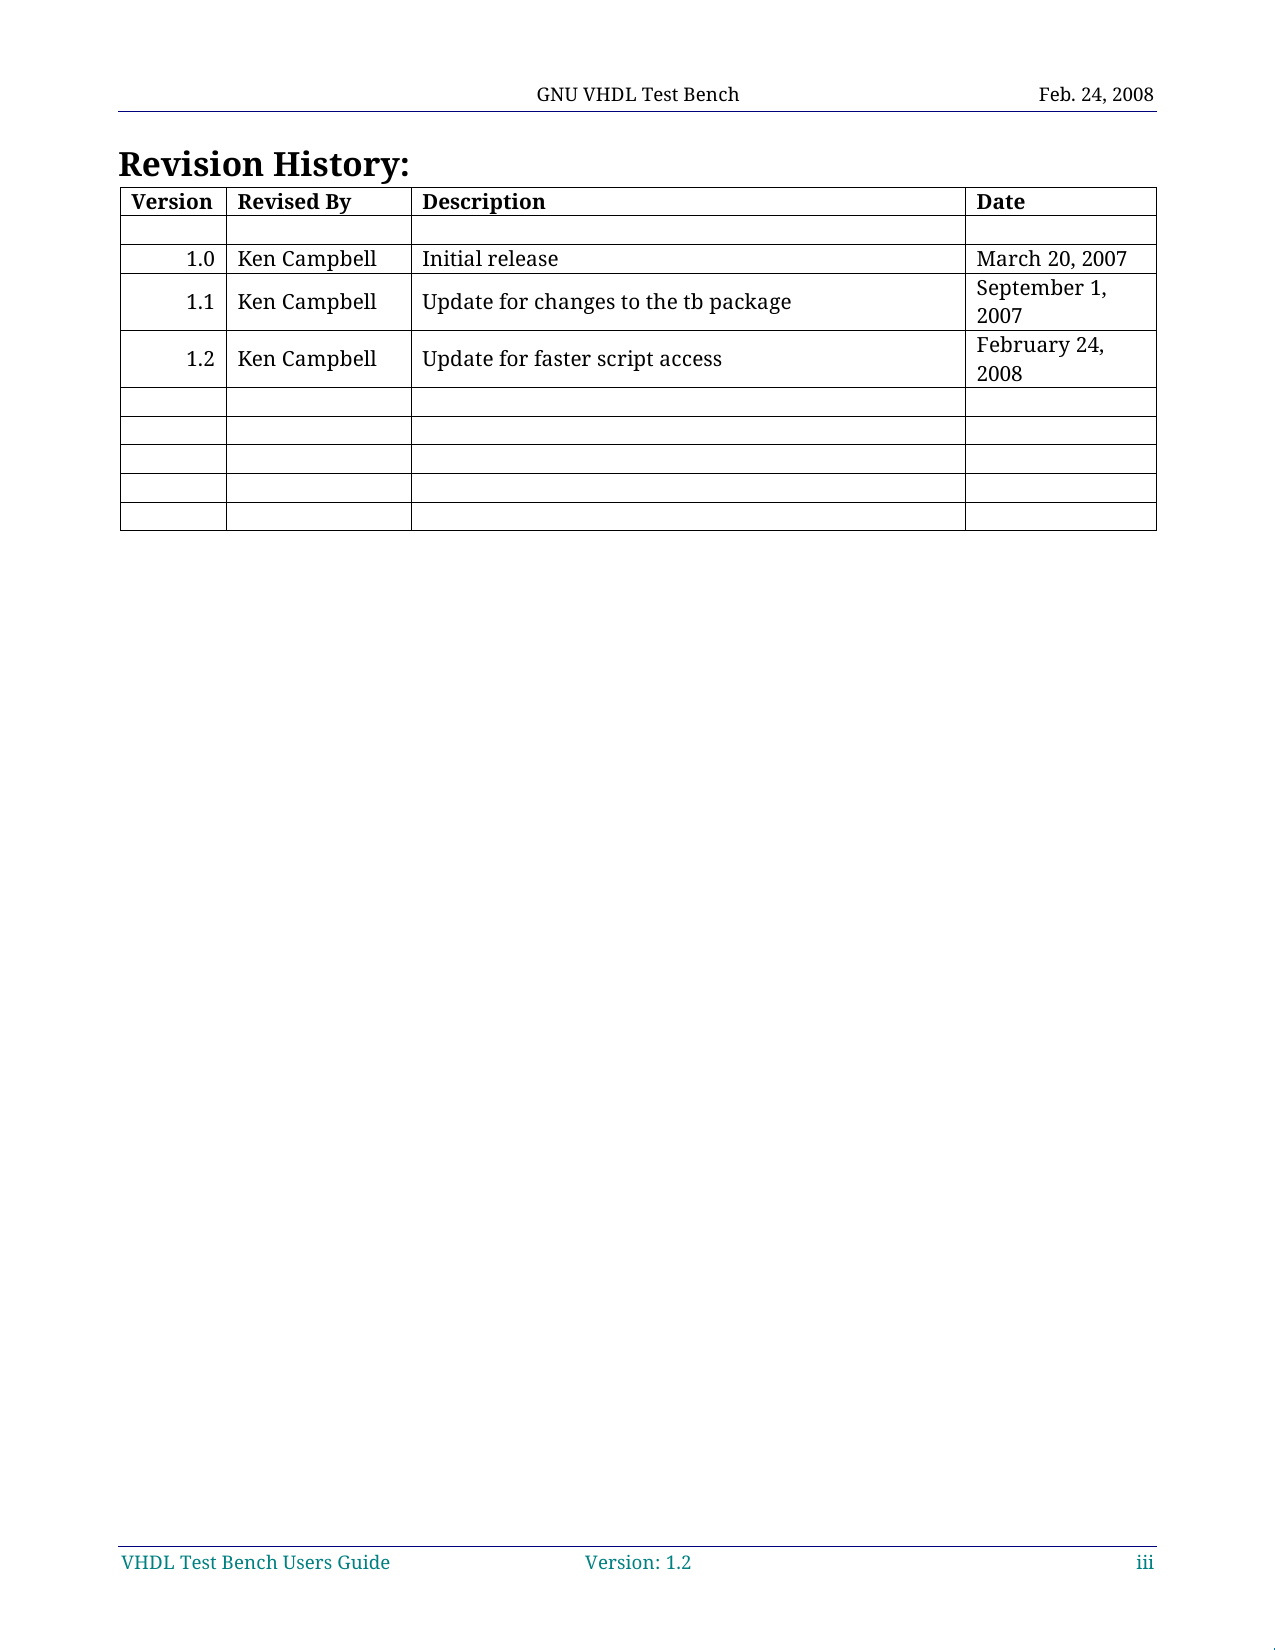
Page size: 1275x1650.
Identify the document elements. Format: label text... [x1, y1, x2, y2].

table_cell 1.1 [121, 274, 226, 330]
table_cell [227, 474, 411, 502]
table_cell [412, 445, 965, 473]
table_cell [227, 417, 411, 444]
table_cell [227, 216, 411, 244]
table_header Description [412, 188, 965, 215]
table_header Version [121, 188, 226, 215]
table_cell 1.0 [121, 245, 226, 273]
table_cell [966, 388, 1156, 416]
table_cell Initial release [412, 245, 965, 273]
text Revision History: [118, 141, 1157, 187]
table_cell February 24, 2008 [966, 331, 1156, 387]
table_cell Ken Campbell [227, 274, 411, 330]
table_cell [966, 503, 1156, 530]
table_cell March 20, 2007 [966, 245, 1156, 273]
table_cell [412, 417, 965, 444]
table_cell [412, 474, 965, 502]
table_cell Update for faster script access [412, 331, 965, 387]
table_cell [966, 474, 1156, 502]
table_cell Ken Campbell [227, 331, 411, 387]
table_cell [121, 445, 226, 473]
table_cell [966, 417, 1156, 444]
table_cell [412, 503, 965, 530]
table_cell [227, 445, 411, 473]
table_cell [121, 503, 226, 530]
table_cell [966, 216, 1156, 244]
table_cell Update for changes to the tb package [412, 274, 965, 330]
table_cell [121, 474, 226, 502]
table_cell [227, 503, 411, 530]
table_cell [121, 388, 226, 416]
table_cell [227, 388, 411, 416]
table_cell September 1, 2007 [966, 274, 1156, 330]
table_cell [121, 417, 226, 444]
table_header Revised By [227, 188, 411, 215]
table_cell 1.2 [121, 331, 226, 387]
table_cell Ken Campbell [227, 245, 411, 273]
table_cell [412, 216, 965, 244]
table_cell [966, 445, 1156, 473]
table_header Date [966, 188, 1156, 215]
table_cell [121, 216, 226, 244]
table_cell [412, 388, 965, 416]
